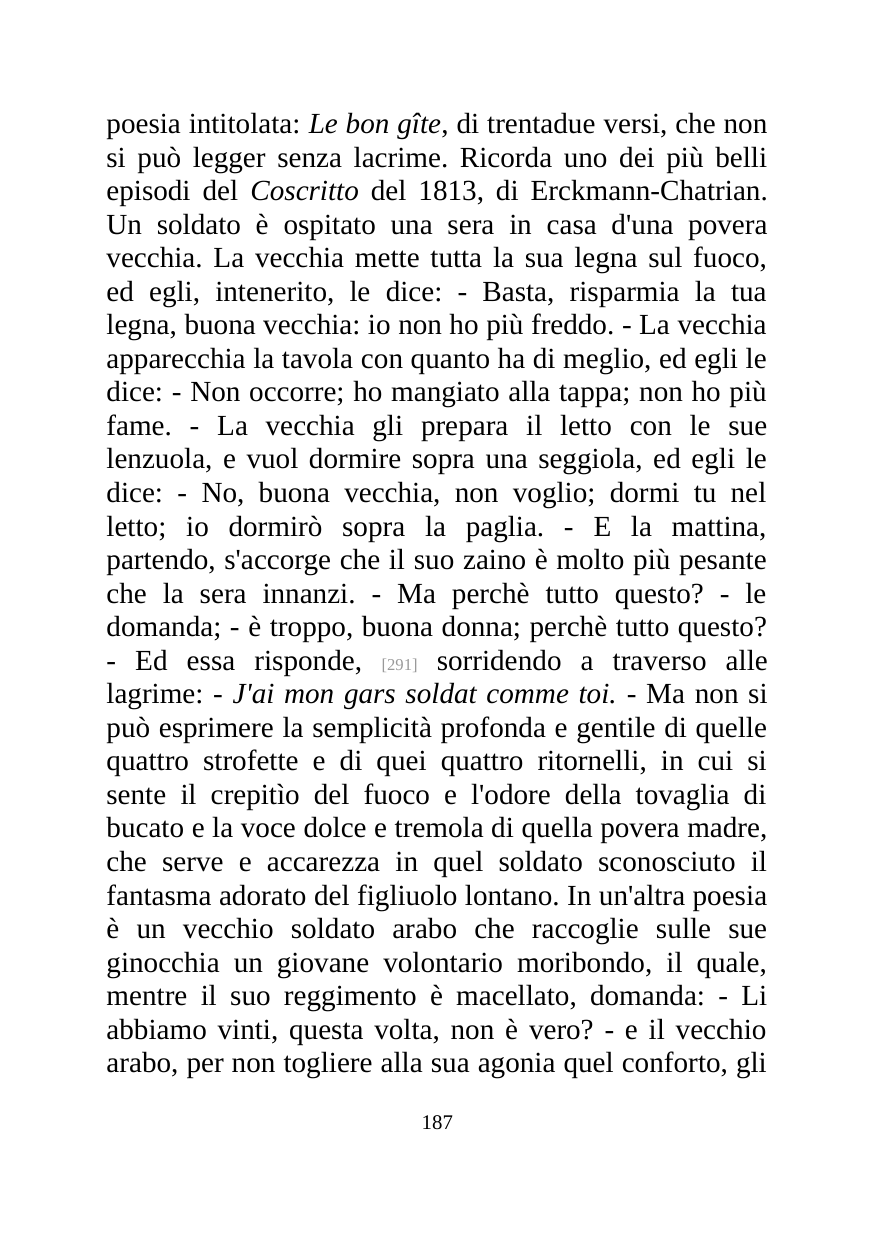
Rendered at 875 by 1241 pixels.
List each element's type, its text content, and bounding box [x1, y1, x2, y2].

text poesia intitolata: Le bon gîte, di trentadue versi, che non si può legger senza lacrime. Ricorda uno dei più belli episodi del Coscritto del 1813, di Erckmann-Chatrian. Un soldato è ospitato una sera in casa d'una povera vecchia. La vecchia mette tutta la sua legna sul fuoco, ed egli, intenerito, le dice: - Basta, risparmia la tua legna, buona vecchia: io non ho più freddo. - La vecchia apparecchia la tavola con quanto ha di meglio, ed egli le dice: - Non occorre; ho mangiato alla tappa; non ho più fame. - La vecchia gli prepara il letto con le sue lenzuola, e vuol dormire sopra una seggiola, ed egli le dice: - No, buona vecchia, non voglio; dormi tu nel letto; io dormirò sopra la paglia. - E la mattina, partendo, s'accorge che il suo zaino è molto più pesante che la sera innanzi. - Ma perchè tutto questo? - le domanda; - è troppo, buona donna; perchè tutto questo? - Ed essa risponde, [291] sorridendo a traverso alle lagrime: - J'ai mon gars soldat comme toi. - Ma non si può esprimere la semplicità profonda e gentile di quelle quattro strofette e di quei quattro ritornelli, in cui si sente il crepitìo del fuoco e l'odore della tovaglia di bucato e la voce dolce e tremola di quella povera madre, che serve e accarezza in quel soldato sconosciuto il fantasma adorato del figliuolo lontano. In un'altra poesia è un vecchio soldato arabo che raccoglie sulle sue ginocchia un giovane volontario moribondo, il quale, mentre il suo reggimento è macellato, domanda: - Li abbiamo vinti, questa volta, non è vero? - e il vecchio arabo, per non togliere alla sua agonia quel conforto, gli [106, 106, 768, 1079]
